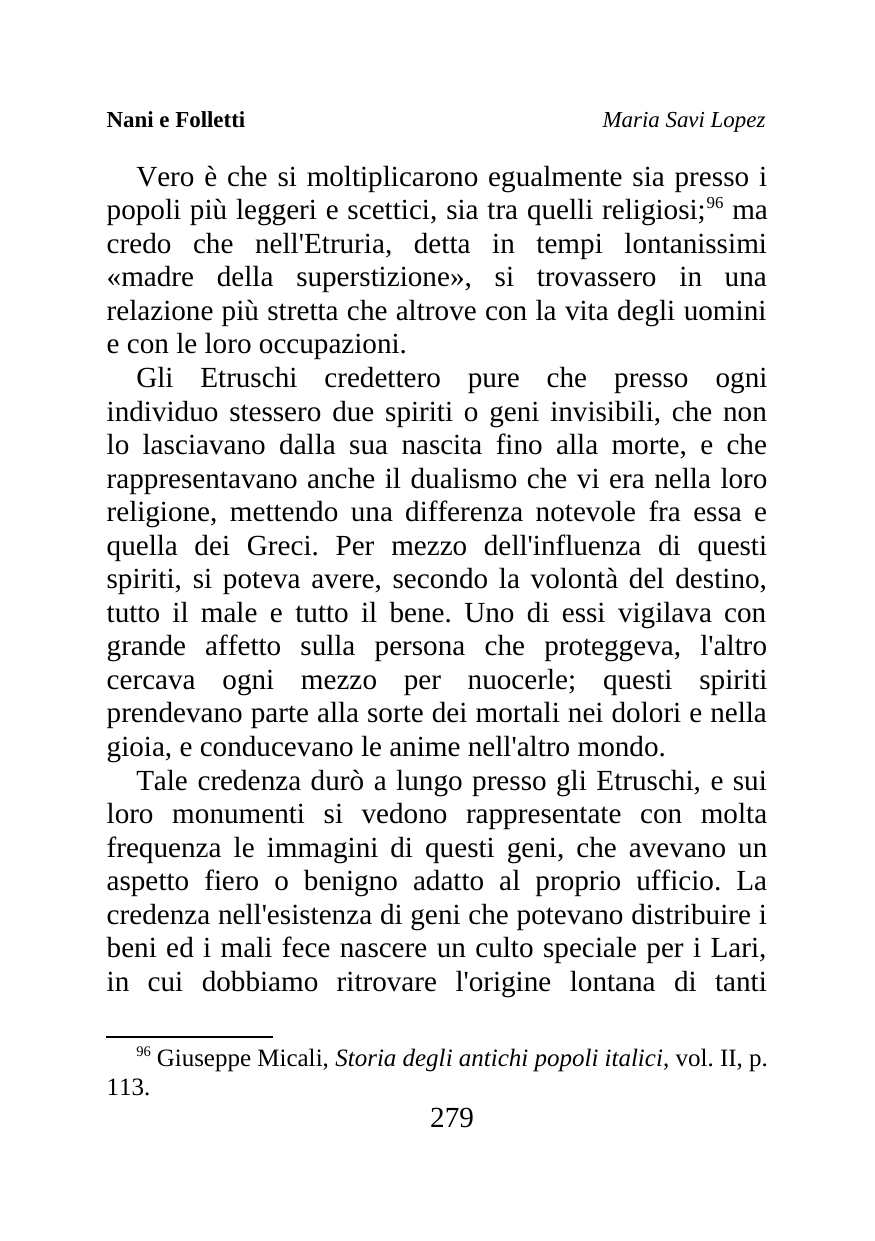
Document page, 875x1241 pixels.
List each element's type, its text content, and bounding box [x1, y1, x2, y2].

text Gli Etruschi credettero pure che presso ogni individuo stessero due spiriti o geni invisibili, che non lo lasciavano dalla sua nascita fino alla morte, e che rappresentavano anche il dualismo che vi era nella loro religione, mettendo una differenza notevole fra essa e quella dei Greci. Per mezzo dell'influenza di questi spiriti, si poteva avere, secondo la volontà del destino, tutto il male e tutto il bene. Uno di essi vigilava con grande affetto sulla persona che proteggeva, l'altro cercava ogni mezzo per nuocerle; questi spiriti prendevano parte alla sorte dei mortali nei dolori e nella gioia, e conducevano le anime nell'altro mondo. [106, 360, 768, 763]
text Vero è che si moltiplicarono egualmente sia presso i popoli più leggeri e scettici, sia tra quelli religiosi; ma credo che nell'Etruria, detta in tempi lontanissimi «madre della superstizione», si trovassero in una relazione più stretta che altrove con la vita degli uomini e con le loro occupazioni. [106, 159, 768, 360]
text Giuseppe Micali, Storia degli antichi popoli italici, vol. II, p. 113. [106, 1043, 768, 1100]
text Tale credenza durò a lungo presso gli Etruschi, e sui loro monumenti si vedono rappresentate con molta frequenza le immagini di questi geni, che avevano un aspetto fiero o benigno adatto al proprio ufficio. La credenza nell'esistenza di geni che potevano distribuire i beni ed i mali fece nascere un culto speciale per i Lari, in cui dobbiamo ritrovare l'origine lontana di tanti [106, 763, 768, 997]
